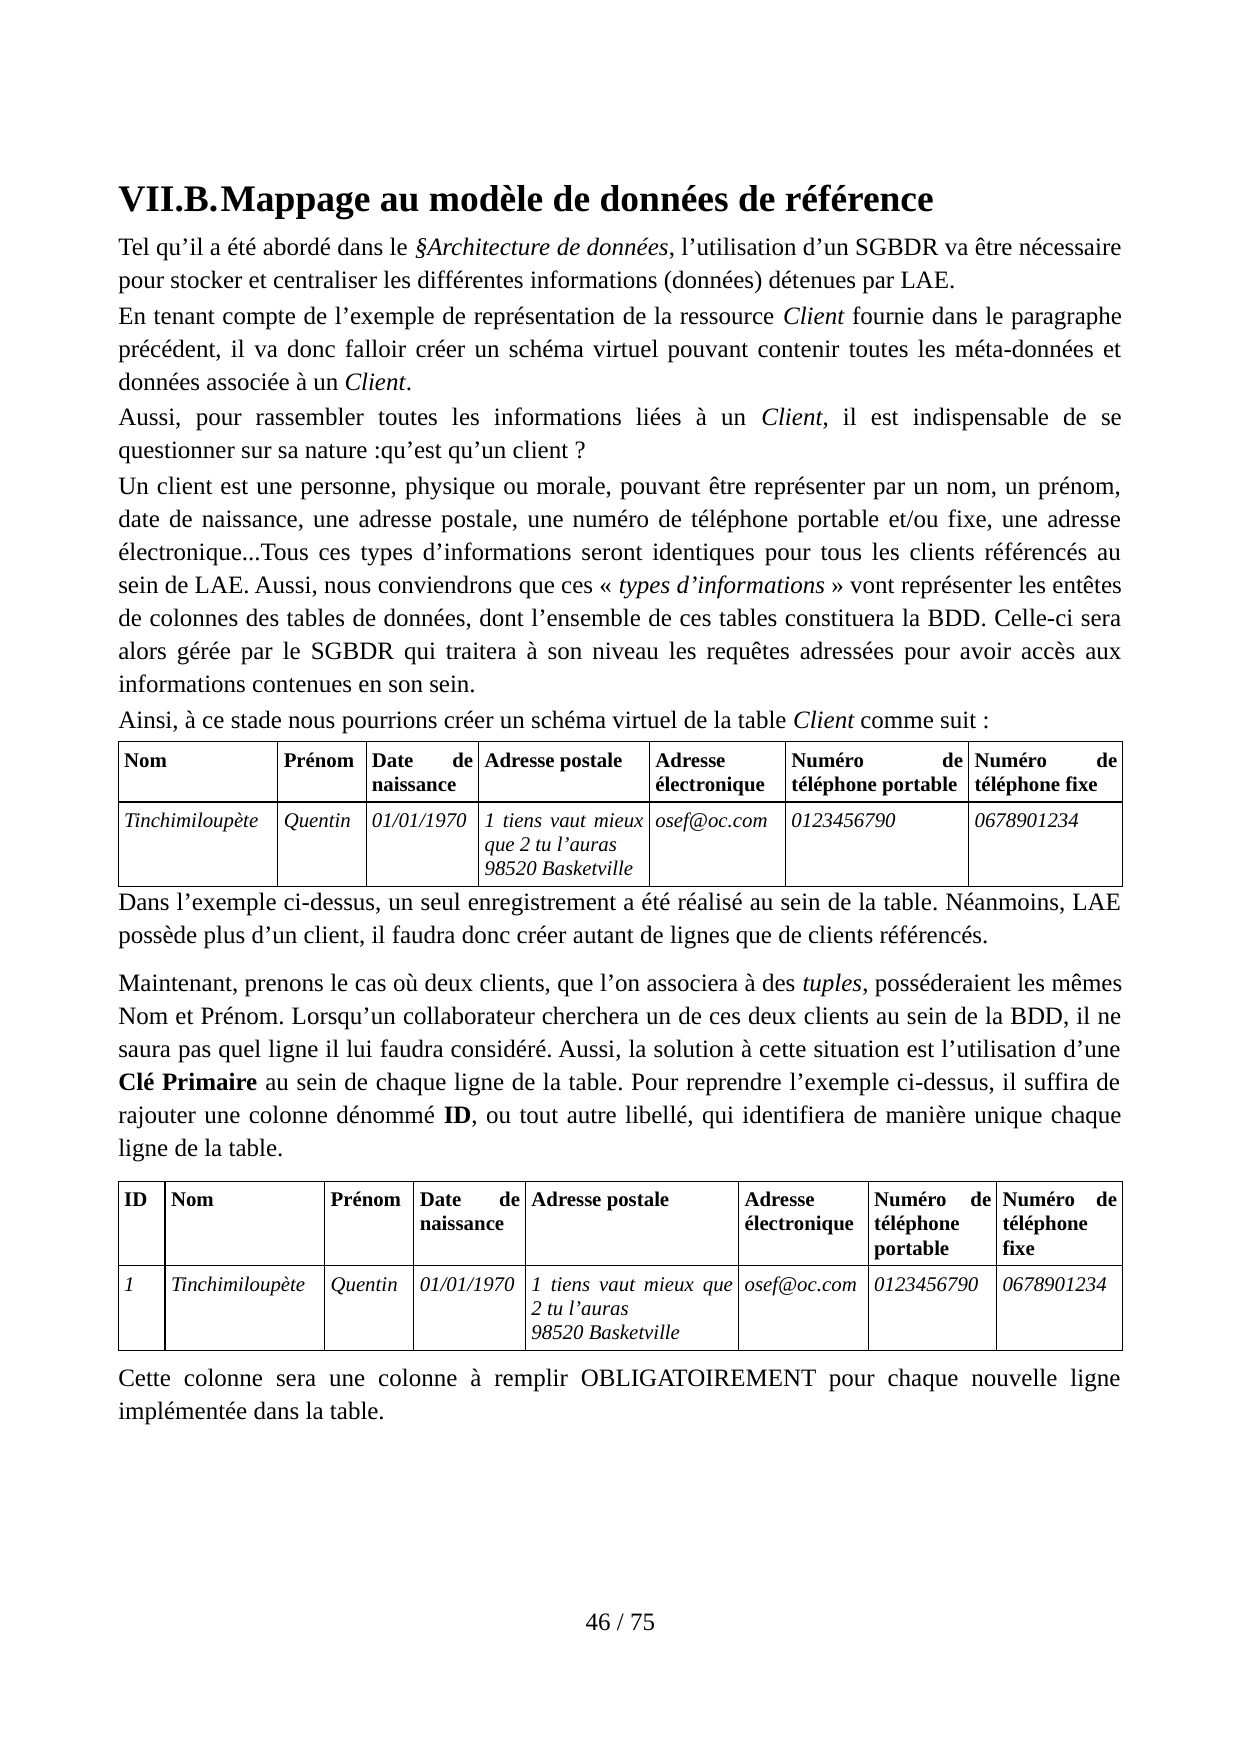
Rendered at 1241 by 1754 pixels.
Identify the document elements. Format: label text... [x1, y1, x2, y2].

table_header Nom [119, 742, 277, 801]
table_cell 0678901234 [969, 803, 1122, 886]
table_header Numéro de téléphone fixe [997, 1182, 1122, 1265]
text Maintenant, prenons le cas où deux clients, que l’on associera à des tuples, posséderaient les mêmes Nom et Prénom. Lorsqu’un collaborateur cherchera un de ces deux clients au sein de la BDD, il ne saura pas quel ligne il lui faudra considéré. Aussi, la solution à cette situation est l’utilisation d’une Clé Primaire au sein de chaque ligne de la table. Pour reprendre l’exemple ci-dessus, il suffira de rajouter une colonne dénommé ID, ou tout autre libellé, qui identifiera de manière unique chaque ligne de la table. [118, 968, 1122, 1162]
table_cell 01/01/1970 [414, 1266, 525, 1350]
text Cette colonne sera une colonne à remplir OBLIGATOIREMENT pour chaque nouvelle ligne implémentée dans la table. [118, 1363, 1122, 1424]
table_cell Tinchimiloupète [166, 1266, 324, 1350]
table_header Date de naissance [367, 742, 478, 801]
table_header Prénom [278, 742, 366, 801]
table_cell osef@oc.com [739, 1266, 868, 1350]
table_cell Quentin [325, 1266, 413, 1350]
table_header Adresse électronique [739, 1182, 868, 1265]
table_cell 0123456790 [786, 803, 968, 886]
table_cell osef@oc.com [650, 803, 785, 886]
table_cell 01/01/1970 [367, 803, 478, 886]
subtitle Mappage au modèle de données de référence [118, 176, 1122, 219]
table_cell Quentin [278, 803, 366, 886]
text Aussi, pour rassembler toutes les informations liées à un Client, il est indispensable de se questionner sur sa nature :qu’est qu’un client ? [118, 402, 1122, 464]
text Dans l’exemple ci-dessus, un seul enregistrement a été réalisé au sein de la table. Néanmoins, LAE possède plus d’un client, il faudra donc créer autant de lignes que de clients référencés. [118, 887, 1122, 949]
table_header Adresse électronique [650, 742, 785, 801]
table_cell Tinchimiloupète [119, 803, 277, 886]
table_header ID [119, 1182, 164, 1265]
table_header Adresse postale [526, 1182, 738, 1265]
table_header Numéro de téléphone portable [786, 742, 968, 801]
text En tenant compte de l’exemple de représentation de la ressource Client fournie dans le paragraphe précédent, il va donc falloir créer un schéma virtuel pouvant contenir toutes les méta-données et données associée à un Client. [118, 301, 1122, 396]
text Tel qu’il a été abordé dans le §Architecture de données, l’utilisation d’un SGBDR va être nécessaire pour stocker et centraliser les différentes informations (données) détenues par LAE. [118, 232, 1122, 294]
table_header Numéro de téléphone fixe [969, 742, 1122, 801]
table_header Nom [166, 1182, 324, 1265]
table_cell 0678901234 [997, 1266, 1122, 1350]
table_cell 1 tiens vaut mieux que 2 tu l’auras 98520 Basketville [479, 803, 649, 886]
table_header Prénom [325, 1182, 413, 1265]
table_header Date de naissance [414, 1182, 525, 1265]
table_cell 1 [119, 1266, 164, 1350]
text Un client est une personne, physique ou morale, pouvant être représenter par un nom, un prénom, date de naissance, une adresse postale, une numéro de téléphone portable et/ou fixe, une adresse électronique...Tous ces types d’informations seront identiques pour tous les clients référencés au sein de LAE. Aussi, nous conviendrons que ces « types d’informations » vont représenter les entêtes de colonnes des tables de données, dont l’ensemble de ces tables constituera la BDD. Celle-ci sera alors gérée par le SGBDR qui traitera à son niveau les requêtes adressées pour avoir accès aux informations contenues en son sein. [118, 471, 1122, 698]
table_header Numéro de téléphone portable [869, 1182, 996, 1265]
table_cell 1 tiens vaut mieux que 2 tu l’auras 98520 Basketville [526, 1266, 738, 1350]
table_header Adresse postale [479, 742, 649, 801]
text Ainsi, à ce stade nous pourrions créer un schéma virtuel de la table Client comme suit : [118, 705, 1122, 734]
table_cell 0123456790 [869, 1266, 996, 1350]
